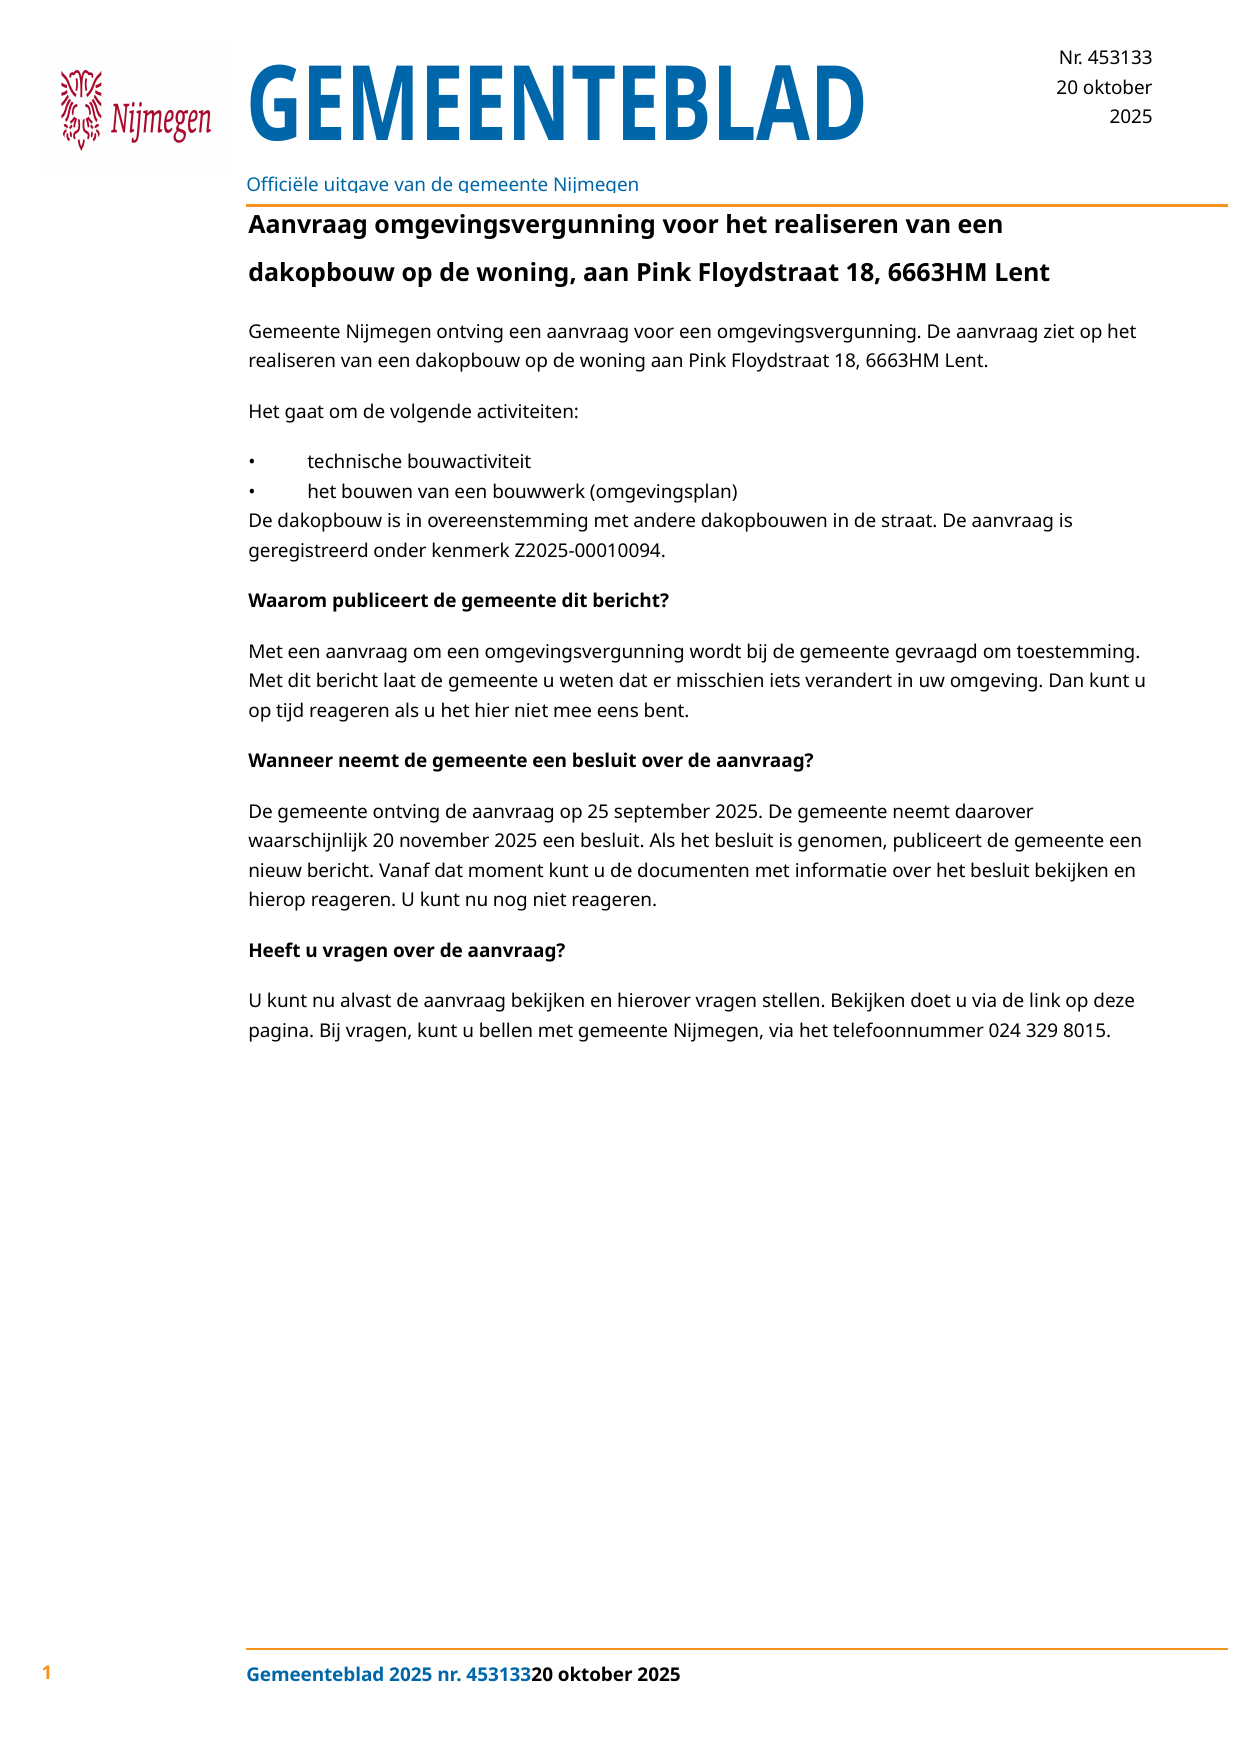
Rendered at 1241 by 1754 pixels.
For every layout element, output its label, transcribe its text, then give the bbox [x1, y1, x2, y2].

text Aanvraag omgevingsvergunning voor het realiseren van een dakopbouw op de woning, aan Pink Floydstraat 18, 6663HM Lent [248, 207, 1152, 288]
text Het gaat om de volgende activiteiten: [248, 398, 1152, 424]
list technische bouwactiviteit [248, 448, 1152, 474]
text De dakopbouw is in overeenstemming met andere dakopbouwen in de straat. De aanvraag is geregistreerd onder kenmerk Z2025-00010094. [248, 507, 1152, 563]
list het bouwen van een bouwwerk (omgevingsplan) [248, 478, 1152, 504]
text Waarom publiceert de gemeente dit bericht? [248, 587, 1152, 613]
picture [41, 47, 231, 172]
text Wanneer neemt de gemeente een besluit over de aanvraag? [248, 747, 1152, 773]
text Heeft u vragen over de aanvraag? [248, 937, 1152, 963]
text De gemeente ontving de aanvraag op 25 september 2025. De gemeente neemt daarover waarschijnlijk 20 november 2025 een besluit. Als het besluit is genomen, publiceert de gemeente een nieuw bericht. Vanaf dat moment kunt u de documenten met informatie over het besluit bekijken en hierop reageren. U kunt nu nog niet reageren. [248, 798, 1152, 912]
text Gemeente Nijmegen ontving een aanvraag voor een omgevingsvergunning. De aanvraag ziet op het realiseren van een dakopbouw op de woning aan Pink Floydstraat 18, 6663HM Lent. [248, 318, 1152, 373]
text Met een aanvraag om een omgevingsvergunning wordt bij de gemeente gevraagd om toestemming. Met dit bericht laat de gemeente u weten dat er misschien iets verandert in uw omgeving. Dan kunt u op tijd reageren als u het hier niet mee eens bent. [248, 638, 1152, 723]
text U kunt nu alvast de aanvraag bekijken en hierover vragen stellen. Bekijken doet u via de link op deze pagina. Bij vragen, kunt u bellen met gemeente Nijmegen, via het telefoonnummer 024 329 8015. [248, 987, 1152, 1043]
